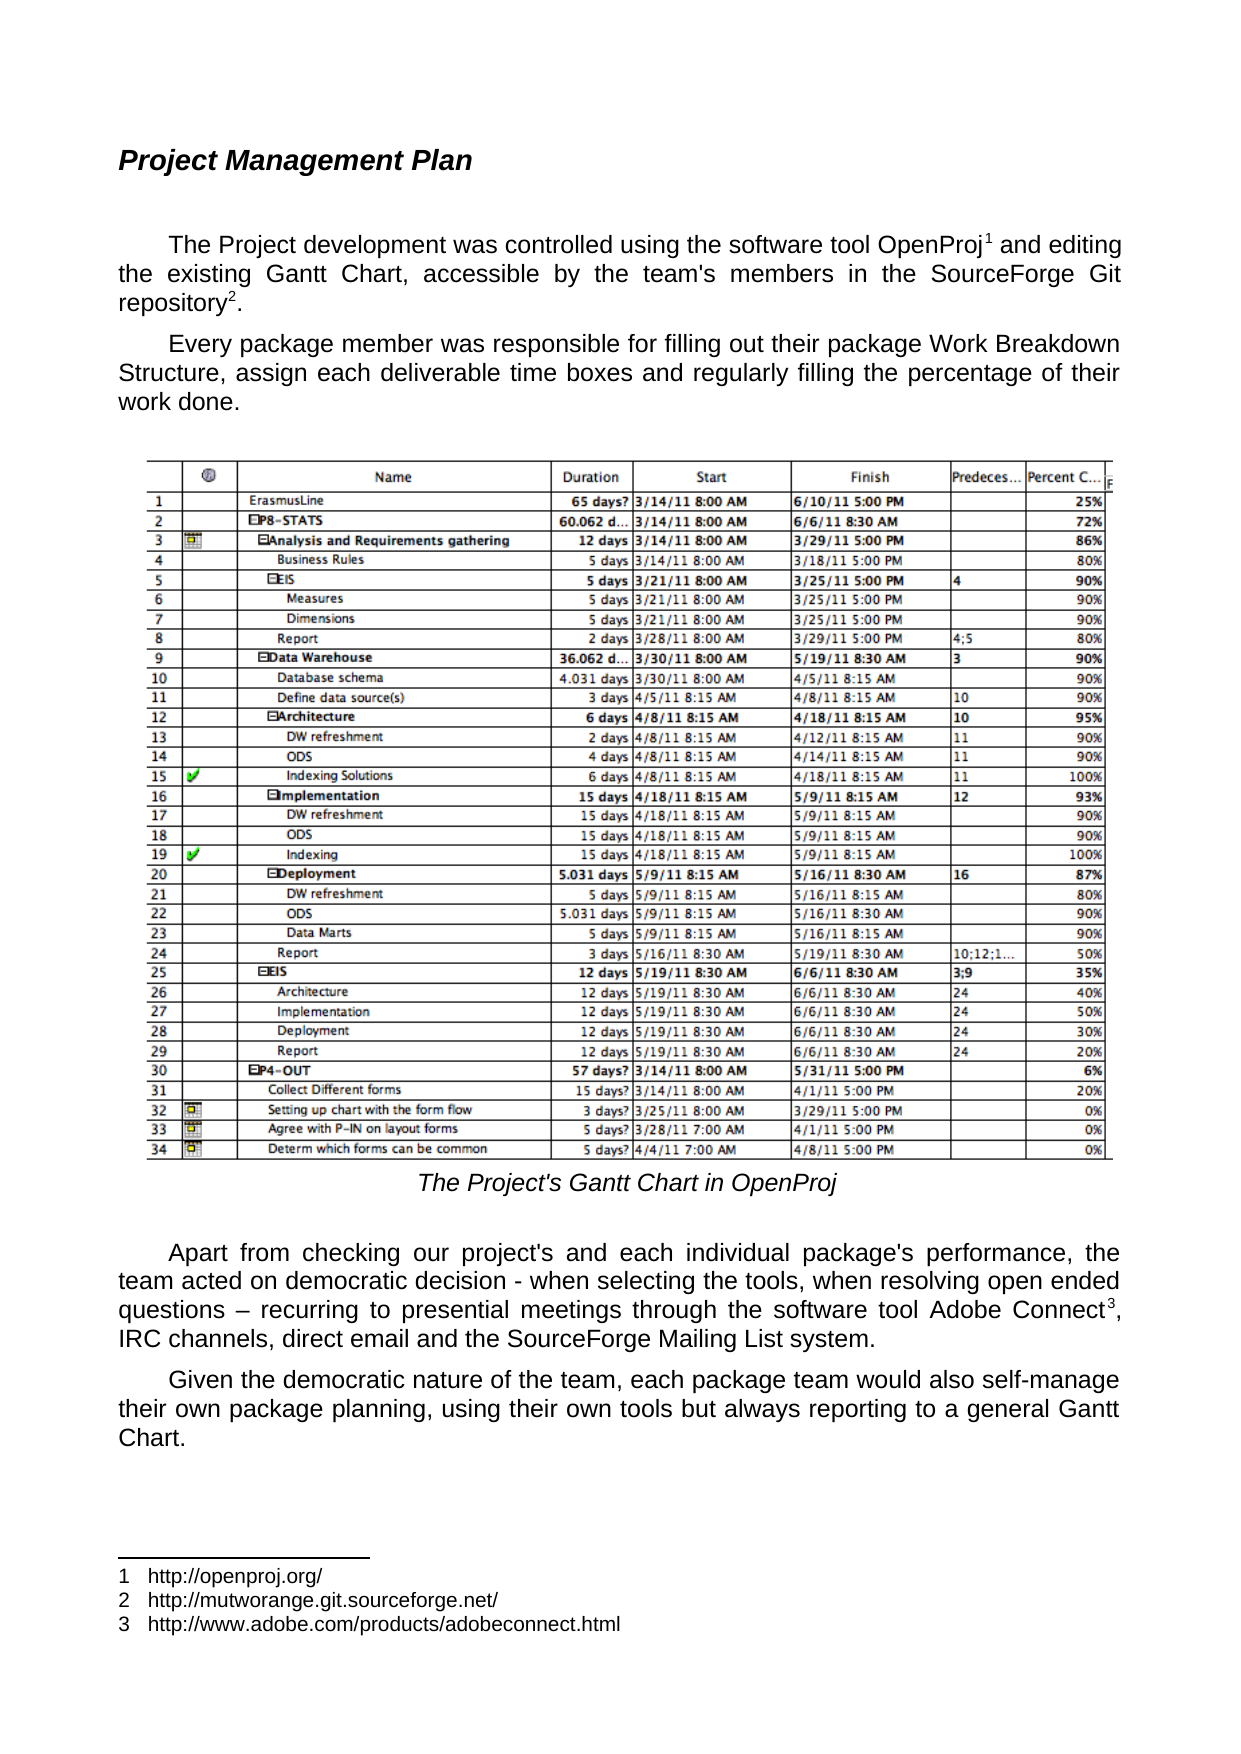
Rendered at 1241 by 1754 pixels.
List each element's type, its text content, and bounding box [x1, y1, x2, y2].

text Every package member was responsible for filling out their package Work Breakdown Structure, assign each deliverable time boxes and regularly filling the percentage of their work done. [118, 329, 1122, 415]
text The Project's Gantt Chart in OpenProj [143, 1168, 1113, 1196]
text The Project development was controlled using the software tool OpenProj and editing the existing Gantt Chart, accessible by the team's members in the SourceForge Git repository. [118, 230, 1122, 317]
text http://openproj.org/ [118, 1564, 1122, 1588]
picture [143, 455, 1113, 1168]
text Given the democratic nature of the team, each package team would also self-manage their own package planning, using their own tools but always reporting to a general Gantt Chart. [118, 1365, 1122, 1451]
subtitle Project Management Plan [118, 143, 1122, 177]
text http://mutworange.git.sourceforge.net/ [118, 1588, 1122, 1612]
text Apart from checking our project's and each individual package's performance, the team acted on democratic decision - when selecting the tools, when resolving open ended questions – recurring to presential meetings through the software tool Adobe Connect, IRC channels, direct email and the SourceForge Mailing List system. [118, 1237, 1122, 1352]
text http://www.adobe.com/products/adobeconnect.html [118, 1612, 1122, 1636]
